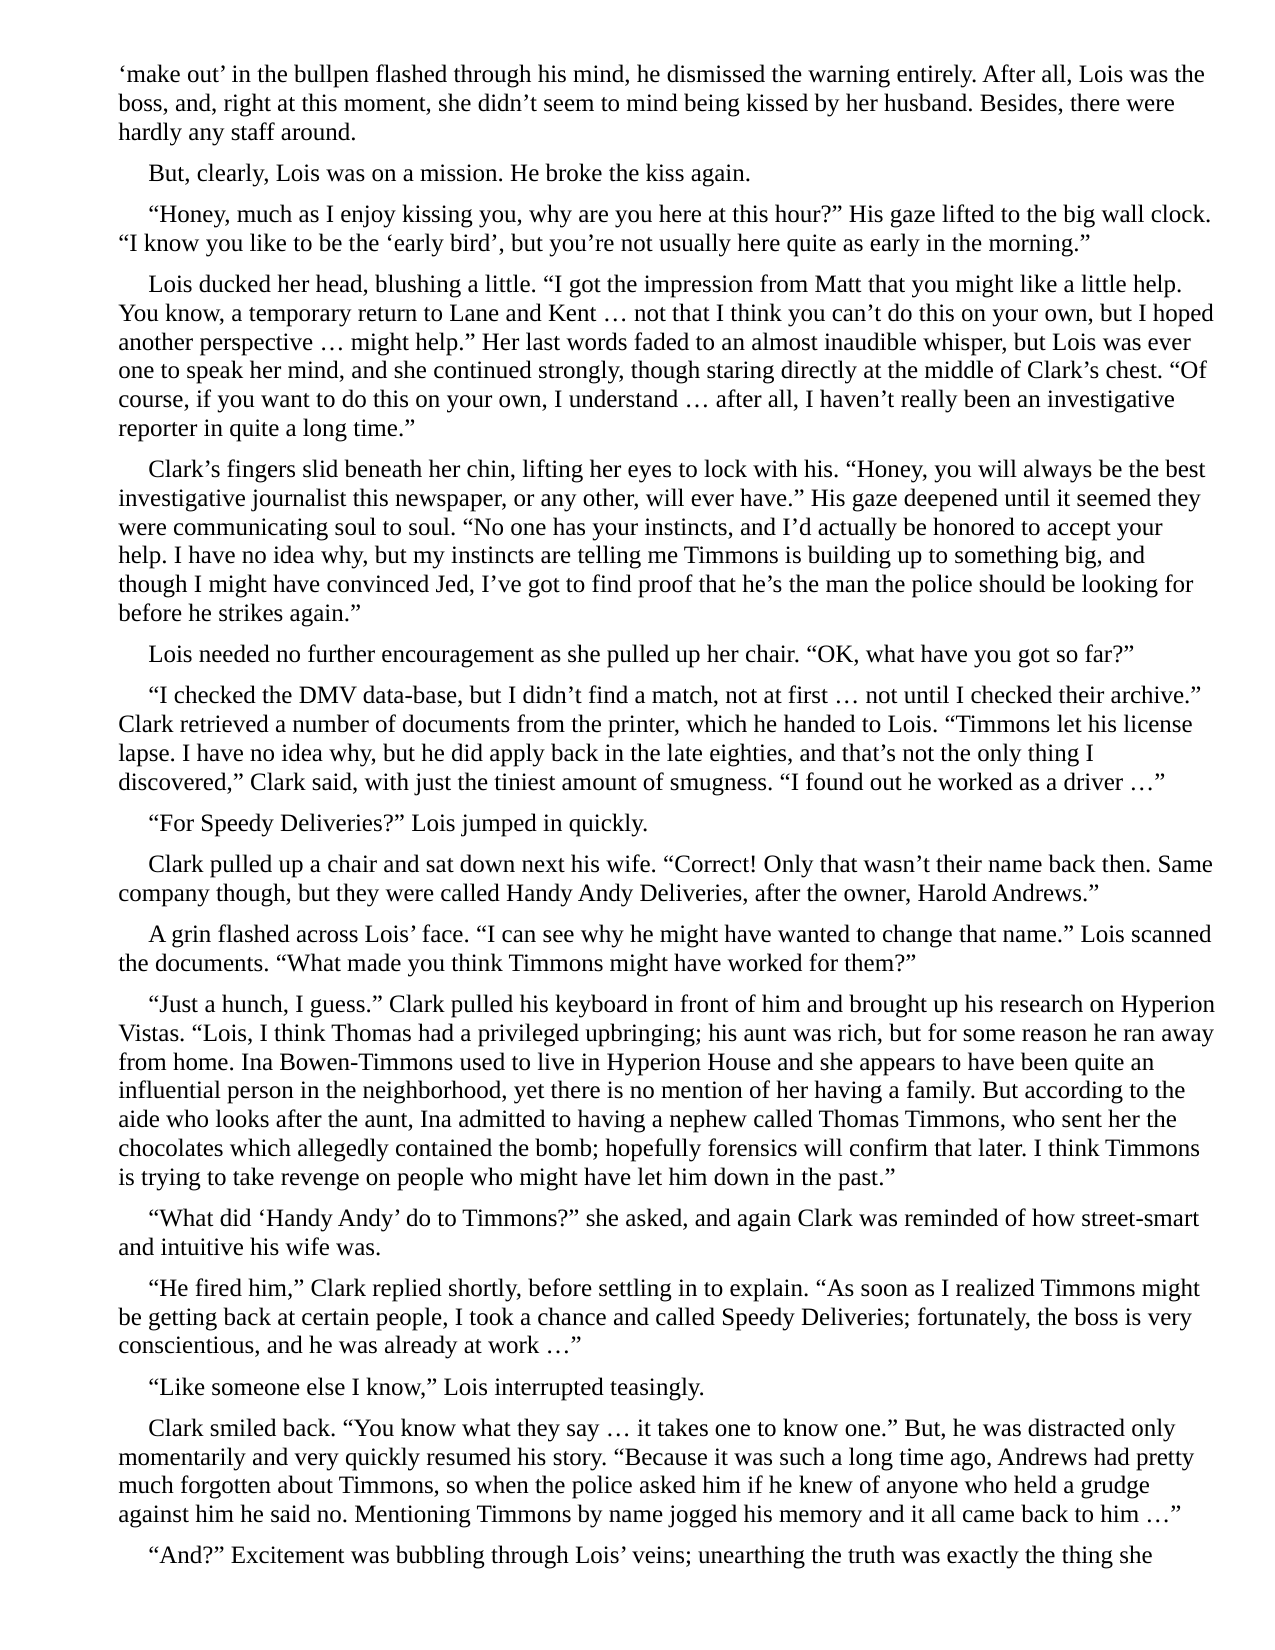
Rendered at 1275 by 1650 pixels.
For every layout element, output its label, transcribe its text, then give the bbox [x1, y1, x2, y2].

text “Honey, much as I enjoy kissing you, why are you here at this hour?” His gaze lifted to the big wall clock. “I know you like to be the ‘early bird’, but you’re not usually here quite as early in the morning.” [118, 199, 1216, 257]
text “He fired him,” Clark replied shortly, before settling in to explain. “As soon as I realized Timmons might be getting back at certain people, I took a chance and called Speedy Deliveries; fortunately, the boss is very conscientious, and he was already at work …” [118, 1273, 1216, 1359]
text A grin flashed across Lois’ face. “I can see why he might have wanted to change that name.” Lois scanned the documents. “What made you think Timmons might have worked for them?” [118, 919, 1216, 977]
text “And?” Excitement was bubbling through Lois’ veins; unearthing the truth was exactly the thing she [118, 1540, 1216, 1569]
text ‘make out’ in the bullpen flashed through his mind, he dismissed the warning entirely. After all, Lois was the boss, and, right at this moment, she didn’t seem to mind being kissed by her husband. Besides, there were hardly any staff around. [118, 59, 1216, 145]
text “Like someone else I know,” Lois interrupted teasingly. [118, 1372, 1216, 1400]
text Clark’s fingers slid beneath her chin, lifting her eyes to lock with his. “Honey, you will always be the best investigative journalist this newspaper, or any other, will ever have.” His gaze deepened until it seemed they were communicating soul to soul. “No one has your instincts, and I’d actually be honored to accept your help. I have no idea why, but my instincts are telling me Timmons is building up to something big, and though I might have convinced Jed, I’ve got to find proof that he’s the man the police should be looking for before he strikes again.” [118, 454, 1216, 627]
text “What did ‘Handy Andy’ do to Timmons?” she asked, and again Clark was reminded of how street-smart and intuitive his wife was. [118, 1203, 1216, 1260]
text “Just a hunch, I guess.” Clark pulled his keyboard in front of him and brought up his research on Hyperion Vistas. “Lois, I think Thomas had a privileged upbringing; his aunt was rich, but for some reason he ran away from home. Ina Bowen-Timmons used to live in Hyperion House and she appears to have been quite an influential person in the neighborhood, yet there is no mention of her having a family. But according to the aide who looks after the aunt, Ina admitted to having a nephew called Thomas Timmons, who sent her the chocolates which allegedly contained the bomb; hopefully forensics will confirm that later. I think Timmons is trying to take revenge on people who might have let him down in the past.” [118, 989, 1216, 1190]
text “I checked the DMV data-base, but I didn’t find a match, not at first … not until I checked their archive.” Clark retrieved a number of documents from the printer, which he handed to Lois. “Timmons let his license lapse. I have no idea why, but he did apply back in the late eighties, and that’s not the only thing I discovered,” Clark said, with just the tiniest amount of smugness. “I found out he worked as a driver …” [118, 680, 1216, 795]
text Clark smiled back. “You know what they say … it takes one to know one.” But, he was distracted only momentarily and very quickly resumed his story. “Because it was such a long time ago, Andrews had pretty much forgotten about Timmons, so when the police asked him if he knew of anyone who held a grudge against him he said no. Mentioning Timmons by name jogged his memory and it all came back to him …” [118, 1413, 1216, 1528]
text Clark pulled up a chair and sat down next his wife. “Correct! Only that wasn’t their name back then. Same company though, but they were called Handy Andy Deliveries, after the owner, Harold Andrews.” [118, 849, 1216, 907]
text Lois needed no further encouragement as she pulled up her chair. “OK, what have you got so far?” [118, 639, 1216, 668]
text “For Speedy Deliveries?” Lois jumped in quickly. [118, 808, 1216, 837]
text But, clearly, Lois was on a mission. He broke the kiss again. [118, 158, 1216, 187]
text Lois ducked her head, blushing a little. “I got the impression from Matt that you might like a little help. You know, a temporary return to Lane and Kent … not that I think you can’t do this on your own, but I hoped another perspective … might help.” Her last words faded to an almost inaudible whisper, but Lois was ever one to speak her mind, and she continued strongly, though staring directly at the middle of Clark’s chest. “Of course, if you want to do this on your own, I understand … after all, I haven’t really been an investigative reporter in quite a long time.” [118, 269, 1216, 442]
